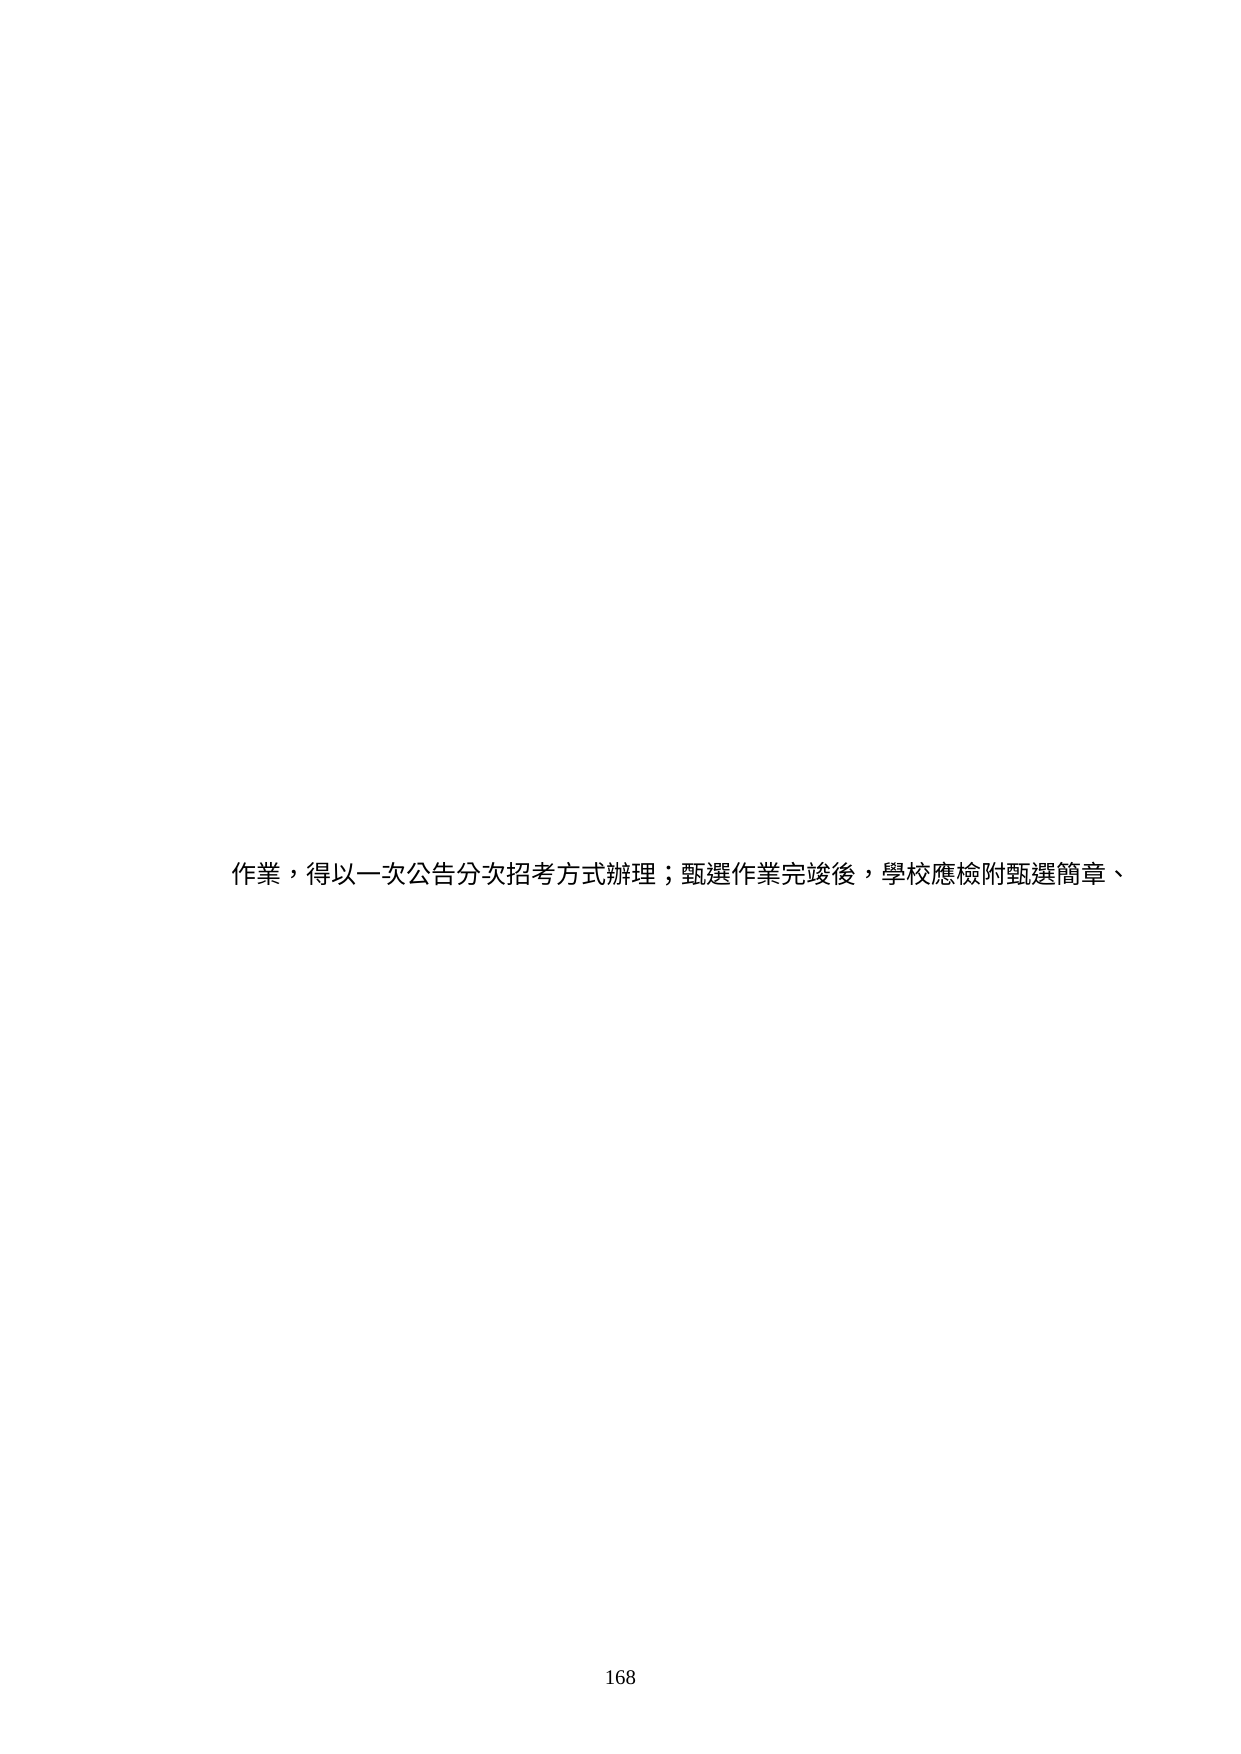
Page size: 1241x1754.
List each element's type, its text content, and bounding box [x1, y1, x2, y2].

text 作業，得以一次公告分次招考方式辦理；甄選作業完竣後，學校應檢附甄選簡章、 [231, 831, 1134, 893]
